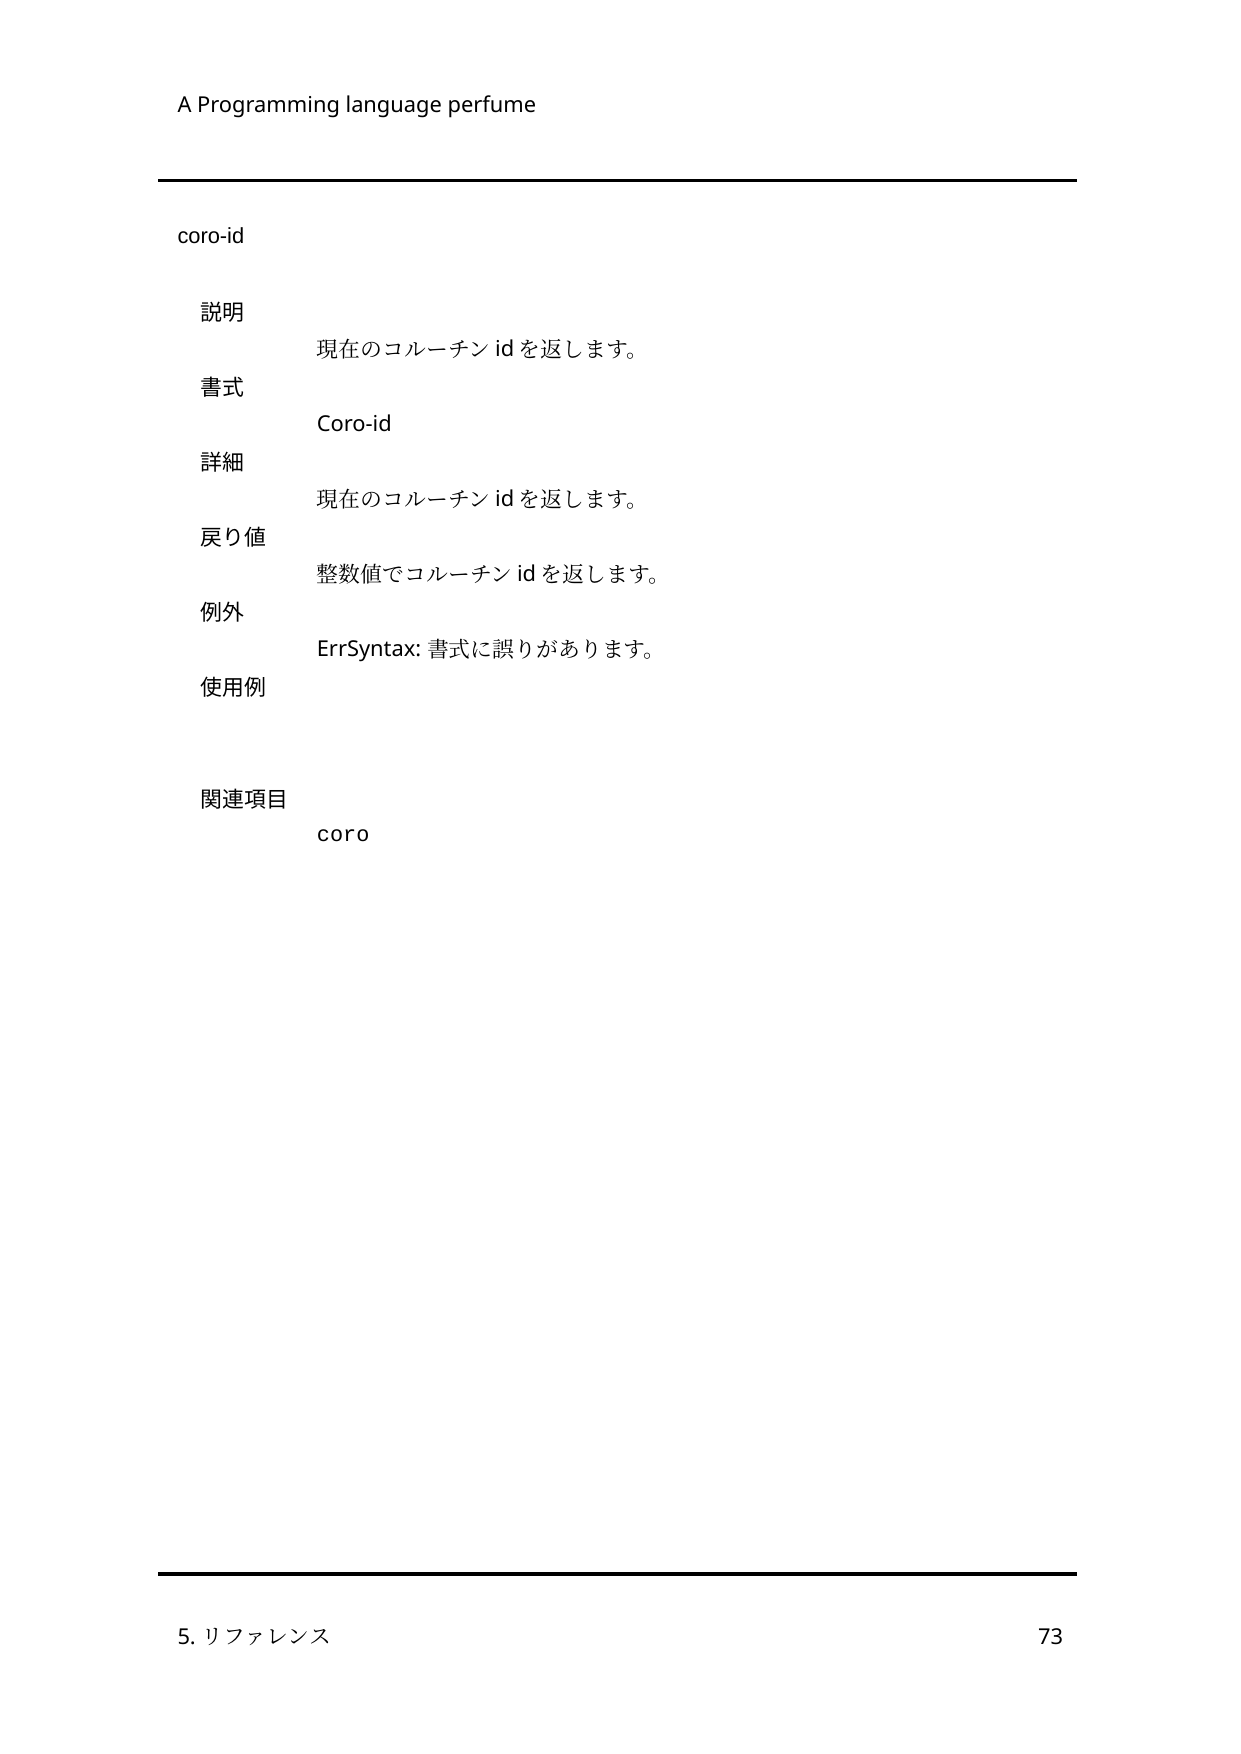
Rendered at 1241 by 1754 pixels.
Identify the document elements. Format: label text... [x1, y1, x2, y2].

table_cell 関連項目 [200, 754, 317, 854]
table_cell ErrSyntax: 書式に誤りがあります。 [317, 592, 1063, 667]
table_cell coro [317, 754, 1063, 854]
table_cell 詳細 [200, 442, 317, 517]
table_cell 戻り値 [200, 517, 317, 592]
table_header 説明 [200, 292, 317, 367]
table_cell Coro-id [317, 367, 1063, 442]
table_cell 書式 [200, 367, 317, 442]
table_cell 例外 [200, 592, 317, 667]
subtitle coro-id [177, 217, 1063, 254]
table_cell 現在のコルーチンidを返します。 [317, 442, 1063, 517]
table_cell 整数値でコルーチンidを返します。 [317, 517, 1063, 592]
table_cell 使用例 [200, 667, 317, 754]
table_cell [317, 667, 1063, 754]
table_header 現在のコルーチンidを返します。 [317, 292, 1063, 367]
